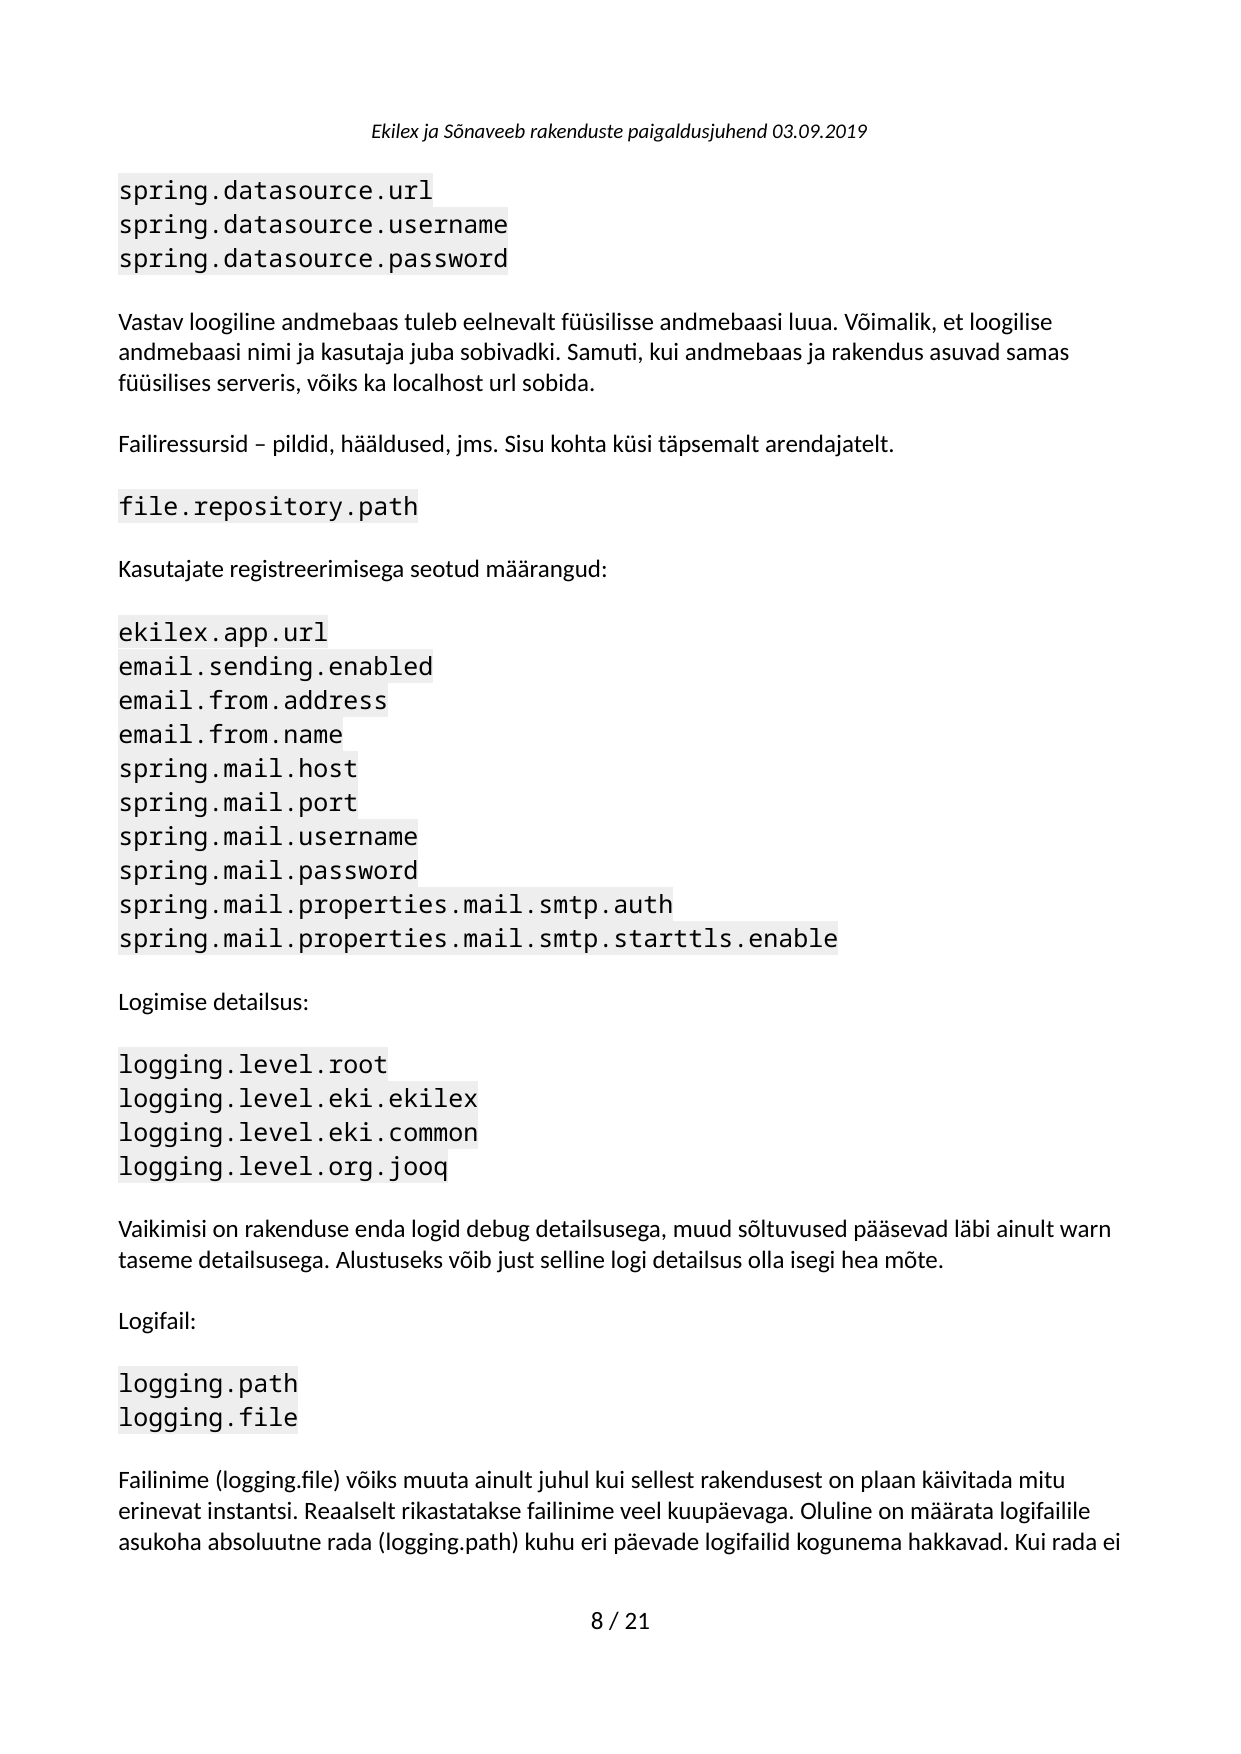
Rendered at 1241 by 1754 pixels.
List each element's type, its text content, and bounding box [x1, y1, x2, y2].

text spring.datasource.password [118, 241, 1122, 275]
text spring.mail.username [118, 819, 1122, 853]
text email.sending.enabled [118, 648, 1122, 683]
text logging.level.eki.common [118, 1115, 1122, 1149]
text Logifail: [118, 1305, 1122, 1336]
text logging.level.org.jooq [118, 1149, 1122, 1183]
text logging.level.eki.ekilex [118, 1081, 1122, 1115]
text spring.mail.port [118, 785, 1122, 819]
text ekilex.app.url [118, 614, 1122, 648]
text spring.mail.properties.mail.smtp.auth [118, 887, 1122, 921]
text email.from.address [118, 683, 1122, 717]
text logging.file [118, 1400, 1122, 1434]
text file.repository.path [118, 489, 1122, 523]
text spring.datasource.url [118, 173, 1122, 207]
text spring.datasource.username [118, 207, 1122, 241]
text Logimise detailsus: [118, 986, 1122, 1016]
text logging.level.root [118, 1047, 1122, 1081]
text email.from.name [118, 717, 1122, 751]
text Vastav loogiline andmebaas tuleb eelnevalt füüsilisse andmebaasi luua. Võimalik, et loogilise andmebaasi nimi ja kasutaja juba sobivadki. Samuti, kui andmebaas ja rakendus asuvad samas füüsilises serveris, võiks ka localhost url sobida. [118, 306, 1122, 397]
text Kasutajate registreerimisega seotud määrangud: [118, 553, 1122, 584]
text Failiressursid – pildid, hääldused, jms. Sisu kohta küsi täpsemalt arendajatelt. [118, 428, 1122, 458]
text Vaikimisi on rakenduse enda logid debug detailsusega, muud sõltuvused pääsevad läbi ainult warn taseme detailsusega. Alustuseks võib just selline logi detailsus olla isegi hea mõte. [118, 1213, 1122, 1274]
text spring.mail.properties.mail.smtp.starttls.enable [118, 921, 1122, 955]
text logging.path [118, 1366, 1122, 1400]
text spring.mail.password [118, 853, 1122, 887]
text spring.mail.host [118, 751, 1122, 785]
text Failinime (logging.file) võiks muuta ainult juhul kui sellest rakendusest on plaan käivitada mitu erinevat instantsi. Reaalselt rikastatakse failinime veel kuupäevaga. Oluline on määrata logifailile asukoha absoluutne rada (logging.path) kuhu eri päevade logifailid kogunema hakkavad. Kui rada ei [118, 1465, 1122, 1556]
